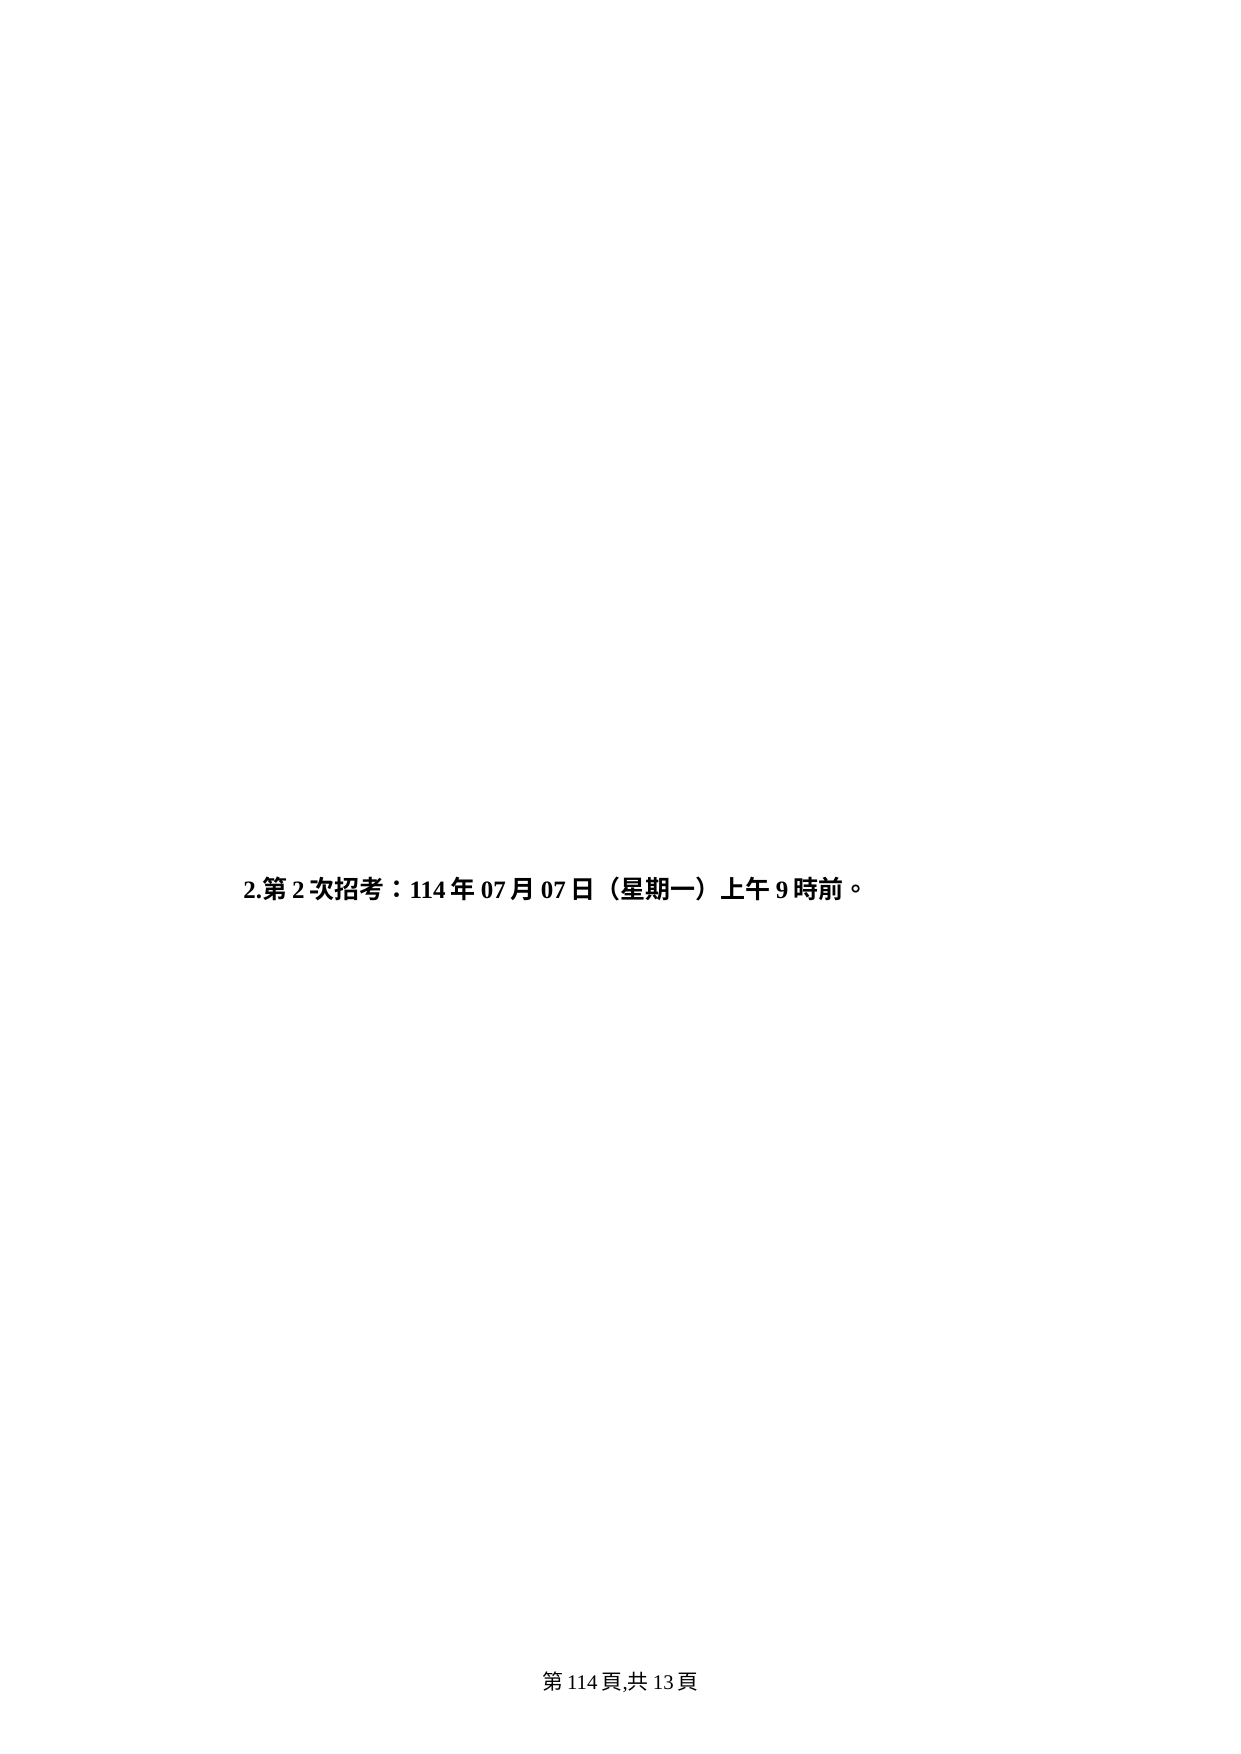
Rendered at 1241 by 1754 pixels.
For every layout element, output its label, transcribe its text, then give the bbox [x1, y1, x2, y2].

text 2.第2次招考：114年07月07日（星期一）上午9時前。 [243, 846, 1122, 908]
